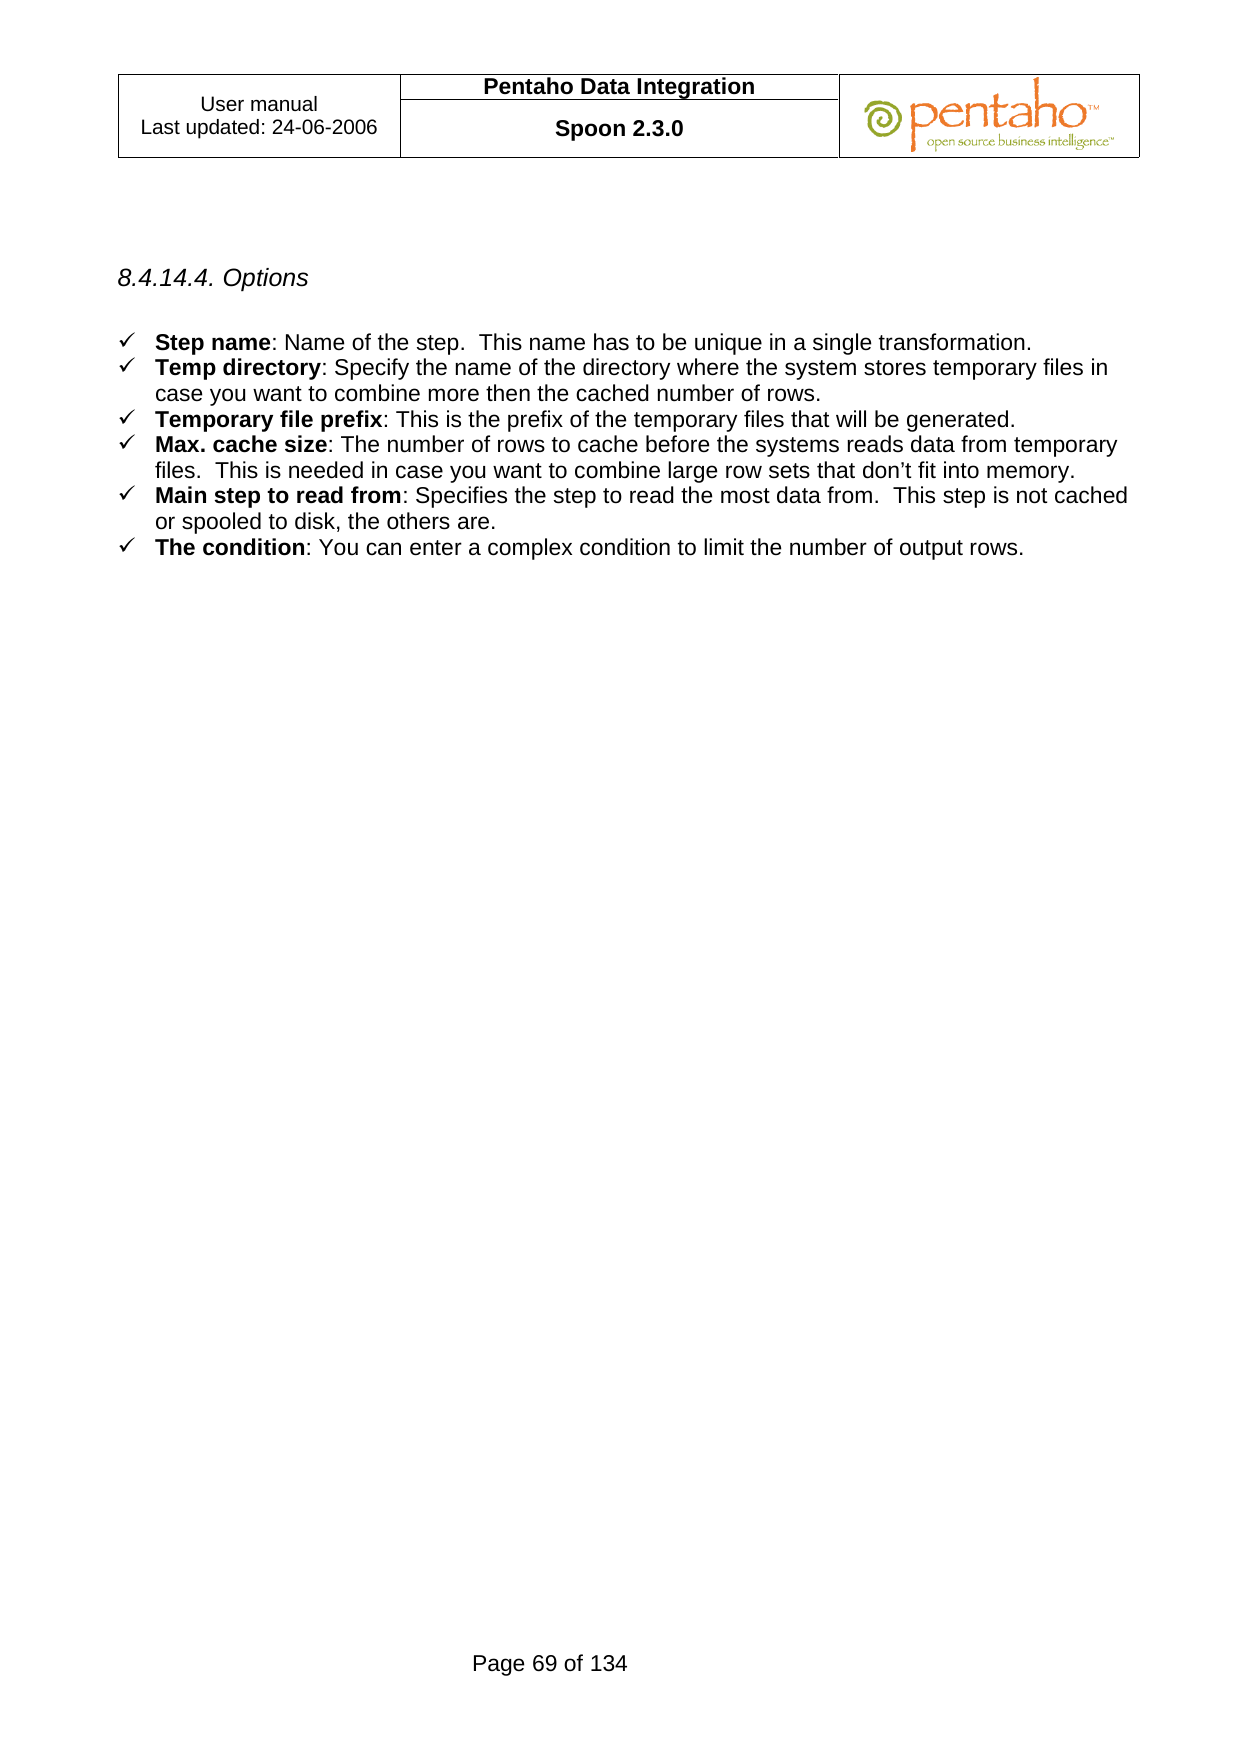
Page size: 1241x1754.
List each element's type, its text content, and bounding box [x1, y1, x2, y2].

list The condition: You can enter a complex condition to limit the number of output rows. [117, 534, 1137, 560]
subtitle Options [117, 263, 1137, 291]
list Temp directory: Specify the name of the directory where the system stores temporary files in case you want to combine more then the cached number of rows. [117, 355, 1137, 406]
list Max. cache size: The number of rows to cache before the systems reads data from temporary files. This is needed in case you want to combine large row sets that don’t fit into memory. [117, 432, 1137, 483]
list Temporary file prefix: This is the prefix of the temporary files that will be generated. [117, 406, 1137, 432]
list Step name: Name of the step. This name has to be unique in a single transformation. [117, 329, 1137, 355]
list Main step to read from: Specifies the step to read the most data from. This step is not cached or spooled to disk, the others are. [117, 483, 1137, 534]
